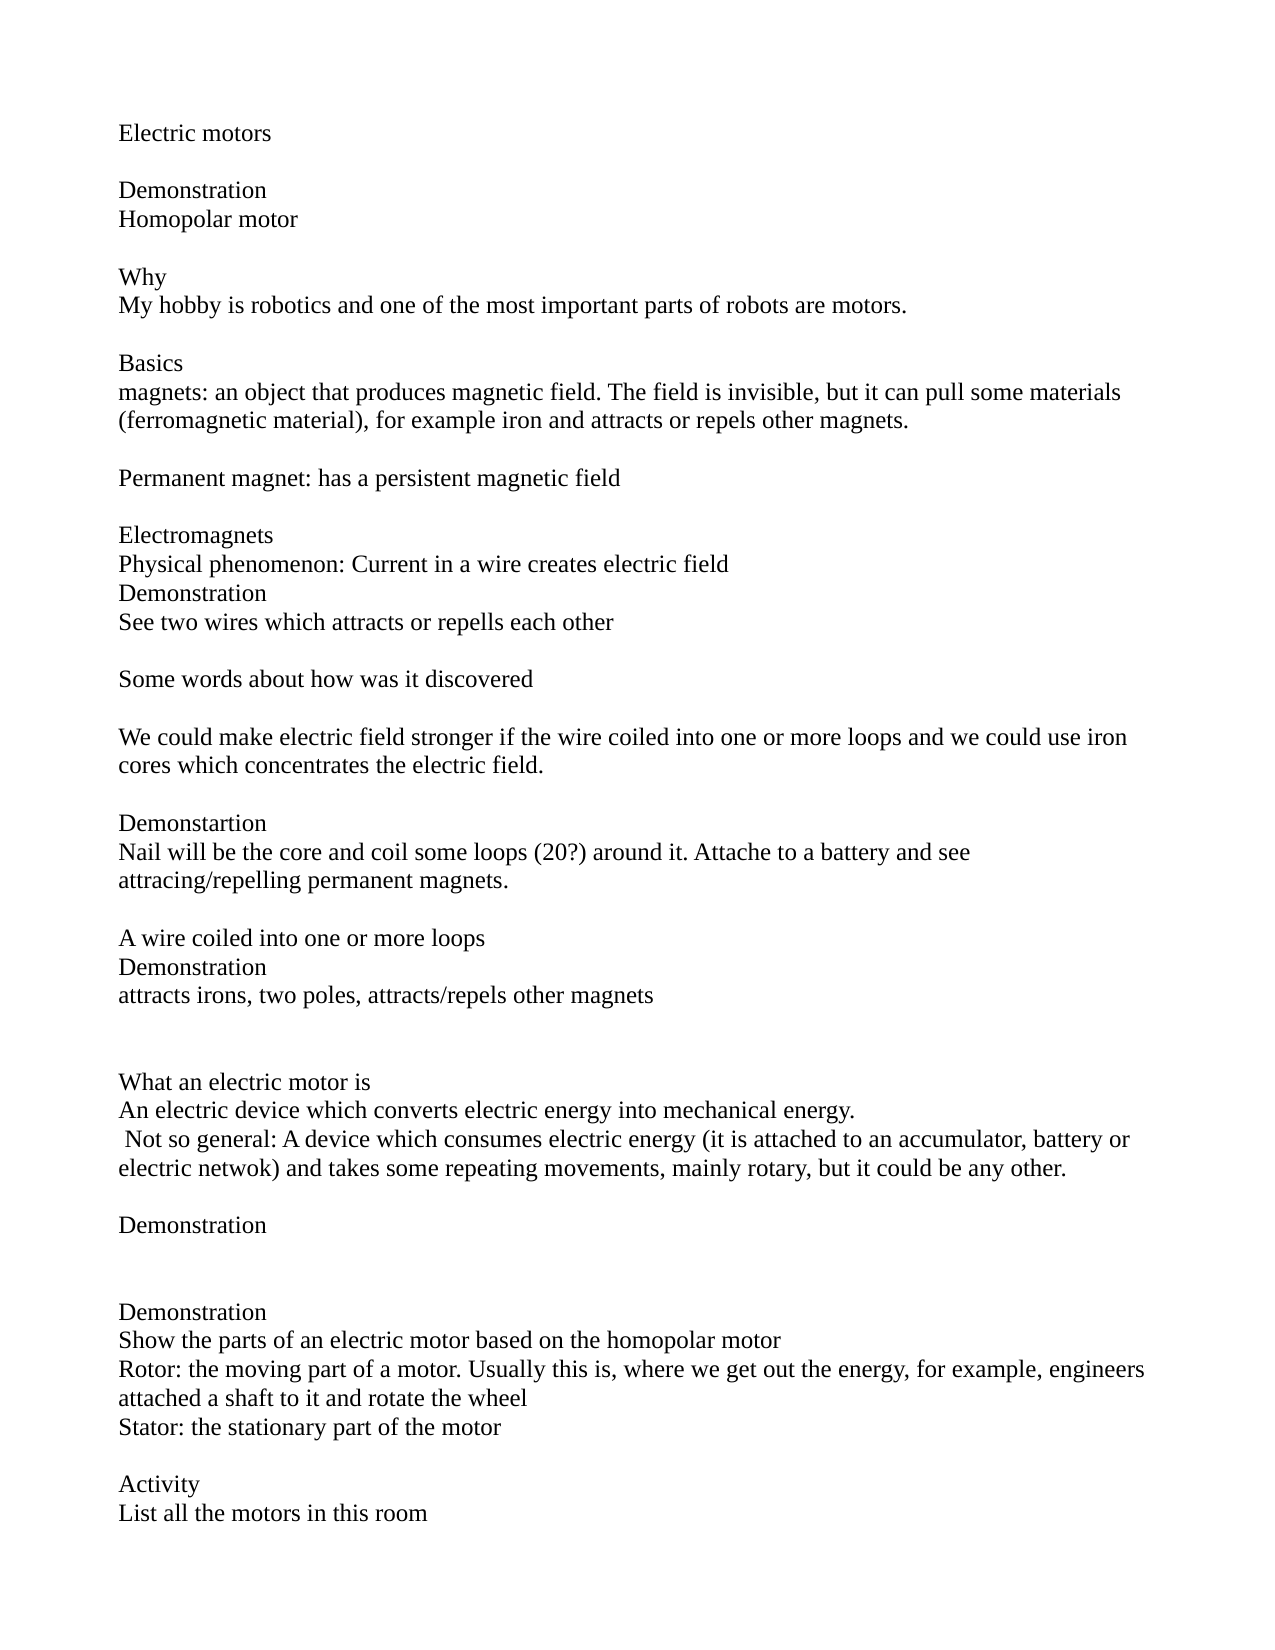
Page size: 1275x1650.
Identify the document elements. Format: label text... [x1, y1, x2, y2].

text Demonstration [118, 1297, 1157, 1326]
text Homopolar motor [118, 204, 1157, 233]
text Nail will be the core and coil some loops (20?) around it. Attache to a battery and see attracing/repelling permanent magnets. [118, 837, 1157, 894]
text Show the parts of an electric motor based on the homopolar motor [118, 1326, 1157, 1354]
text Rotor: the moving part of a motor. Usually this is, where we get out the energy, for example, engineers attached a shaft to it and rotate the wheel [118, 1354, 1157, 1412]
text Demonstration [118, 578, 1157, 607]
text attracts irons, two poles, attracts/repels other magnets [118, 981, 1157, 1009]
text Demonstration [118, 1211, 1157, 1239]
text List all the motors in this room [118, 1498, 1157, 1527]
text Basics [118, 348, 1157, 377]
text My hobby is robotics and one of the most important parts of robots are motors. [118, 291, 1157, 319]
text Demonstration [118, 952, 1157, 981]
text Demonstration [118, 176, 1157, 204]
text Some words about how was it discovered [118, 664, 1157, 693]
text Electric motors [118, 118, 1157, 147]
text What an electric motor is [118, 1067, 1157, 1096]
text Permanent magnet: has a persistent magnetic field [118, 463, 1157, 492]
text Not so general: A device which consumes electric energy (it is attached to an accumulator, battery or electric netwok) and takes some repeating movements, mainly rotary, but it could be any other. [118, 1124, 1157, 1182]
text See two wires which attracts or repells each other [118, 607, 1157, 636]
text Why [118, 262, 1157, 291]
text Demonstartion [118, 808, 1157, 837]
text Electromagnets [118, 521, 1157, 549]
text magnets: an object that produces magnetic field. The field is invisible, but it can pull some materials (ferromagnetic material), for example iron and attracts or repels other magnets. [118, 377, 1157, 434]
text Physical phenomenon: Current in a wire creates electric field [118, 549, 1157, 578]
text Stator: the stationary part of the motor [118, 1412, 1157, 1441]
text Activity [118, 1469, 1157, 1498]
text A wire coiled into one or more loops [118, 923, 1157, 952]
text We could make electric field stronger if the wire coiled into one or more loops and we could use iron cores which concentrates the electric field. [118, 722, 1157, 779]
text An electric device which converts electric energy into mechanical energy. [118, 1096, 1157, 1124]
